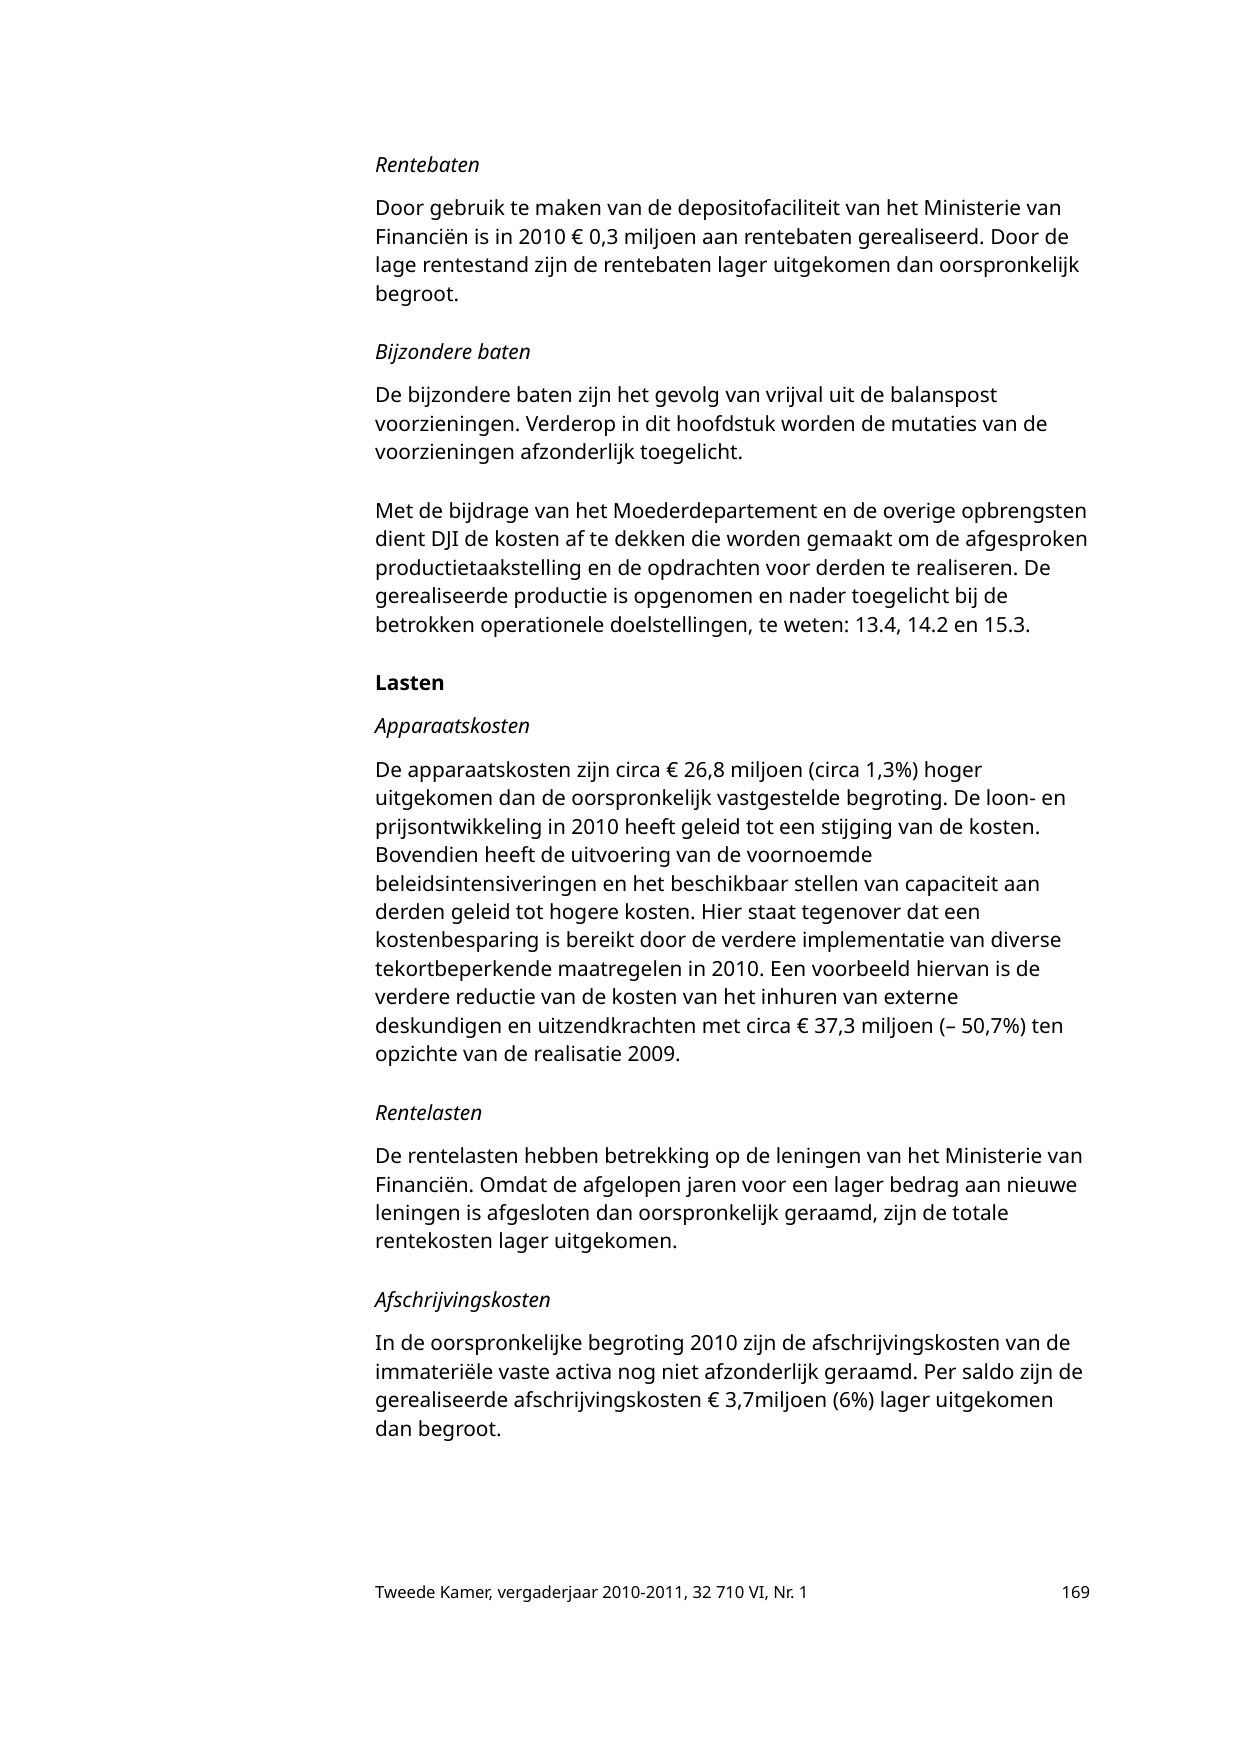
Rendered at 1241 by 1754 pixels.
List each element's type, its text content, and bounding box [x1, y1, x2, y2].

text Rentebaten [375, 150, 1090, 178]
text De apparaatskosten zijn circa € 26,8 miljoen (circa 1,3%) hoger uitgekomen dan de oorspronkelijk vastgestelde begroting. De loon- en prijsontwikkeling in 2010 heeft geleid tot een stijging van de kosten. Bovendien heeft de uitvoering van de voornoemde beleidsintensiveringen en het beschikbaar stellen van capaciteit aan derden geleid tot hogere kosten. Hier staat tegenover dat een kostenbesparing is bereikt door de verdere implementatie van diverse tekortbeperkende maatregelen in 2010. Een voorbeeld hiervan is de verdere reductie van de kosten van het inhuren van externe deskundigen en uitzendkrachten met circa € 37,3 miljoen (– 50,7%) ten opzichte van de realisatie 2009. [375, 755, 1090, 1068]
text Afschrijvingskosten [375, 1285, 1090, 1313]
text Met de bijdrage van het Moederdepartement en de overige opbrengsten dient DJI de kosten af te dekken die worden gemaakt om de afgesproken productietaakstelling en de opdrachten voor derden te realiseren. De gerealiseerde productie is opgenomen en nader toegelicht bij de betrokken operationele doelstellingen, te weten: 13.4, 14.2 en 15.3. [375, 496, 1090, 638]
text De rentelasten hebben betrekking op de leningen van het Ministerie van Financiën. Omdat de afgelopen jaren voor een lager bedrag aan nieuwe leningen is afgesloten dan oorspronkelijk geraamd, zijn de totale rentekosten lager uitgekomen. [375, 1141, 1090, 1255]
text Lasten [375, 668, 1090, 697]
text In de oorspronkelijke begroting 2010 zijn de afschrijvingskosten van de immateriële vaste activa nog niet afzonderlijk geraamd. Per saldo zijn de gerealiseerde afschrijvingskosten € 3,7miljoen (6%) lager uitgekomen dan begroot. [375, 1328, 1090, 1442]
text Door gebruik te maken van de depositofaciliteit van het Ministerie van Financiën is in 2010 € 0,3 miljoen aan rentebaten gerealiseerd. Door de lage rentestand zijn de rentebaten lager uitgekomen dan oorspronkelijk begroot. [375, 193, 1090, 307]
text Rentelasten [375, 1098, 1090, 1126]
text De bijzondere baten zijn het gevolg van vrijval uit de balanspost voorzieningen. Verderop in dit hoofdstuk worden de mutaties van de voorzieningen afzonderlijk toegelicht. [375, 381, 1090, 466]
text Apparaatskosten [375, 712, 1090, 740]
text Bijzondere baten [375, 337, 1090, 366]
